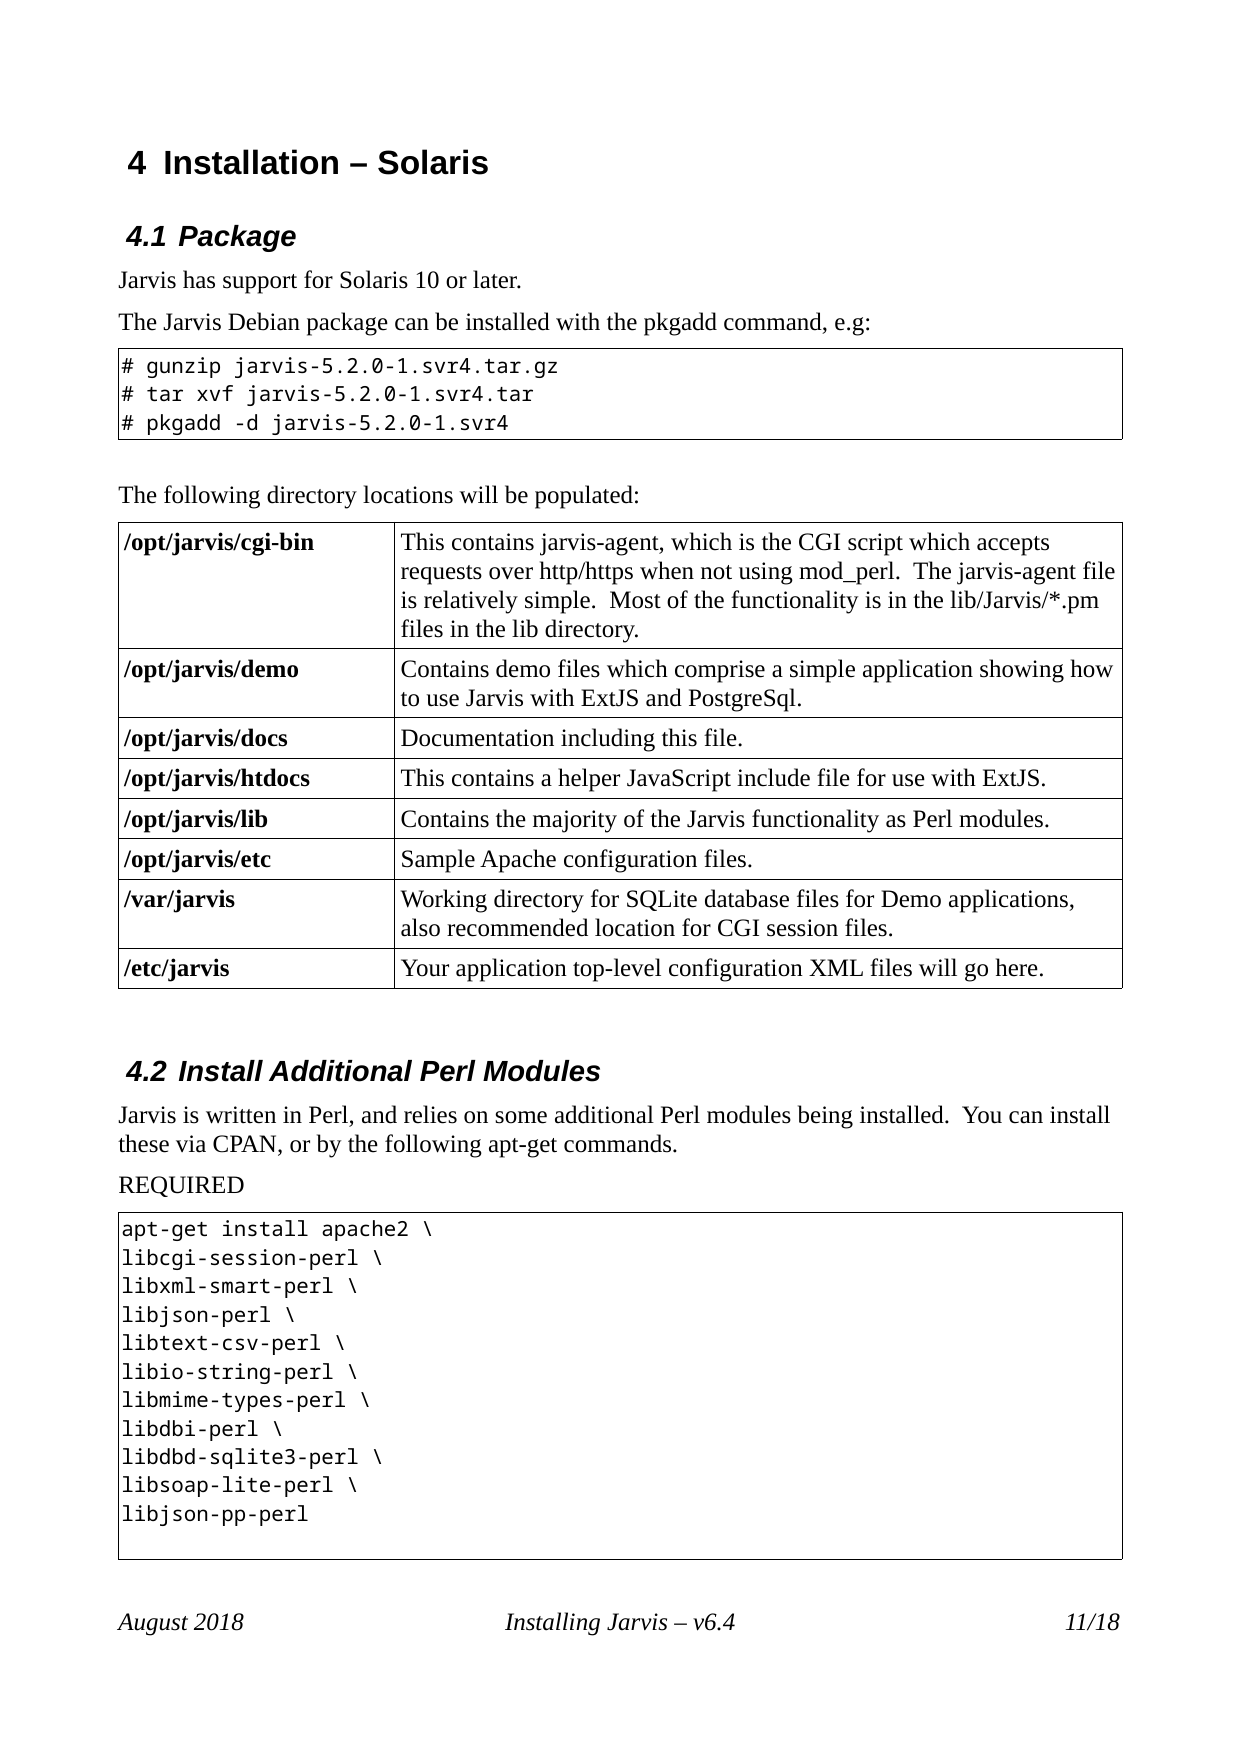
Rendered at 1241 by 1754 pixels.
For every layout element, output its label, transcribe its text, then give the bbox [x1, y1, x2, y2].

text libdbd-sqlite3-perl \ [119, 1439, 1122, 1467]
table_header /opt/jarvis/cgi-bin [119, 523, 394, 648]
table_cell /etc/jarvis [119, 949, 394, 988]
table_cell Documentation including this file. [395, 718, 1122, 758]
table_cell /opt/jarvis/etc [119, 839, 394, 878]
table_cell /opt/jarvis/demo [119, 649, 394, 717]
text Jarvis is written in Perl, and relies on some additional Perl modules being installed. You can install these via CPAN, or by the following apt-get commands. [118, 1100, 1122, 1158]
text REQUIRED [118, 1170, 1122, 1199]
subtitle Installation – Solaris [118, 143, 1122, 182]
text The following directory locations will be populated: [118, 480, 1122, 509]
text Jarvis has support for Solaris 10 or later. [118, 265, 1122, 294]
table_header This contains jarvis-agent, which is the CGI script which accepts requests over http/https when not using mod_perl. The jarvis-agent file is relatively simple. Most of the functionality is in the lib/Jarvis/*.pm files in the lib directory. [395, 523, 1122, 648]
table_cell /opt/jarvis/lib [119, 799, 394, 838]
text # tar xvf jarvis-5.2.0-1.svr4.tar [119, 376, 1122, 405]
text The Jarvis Debian package can be installed with the pkgadd command, e.g: [118, 307, 1122, 335]
text libmime-types-perl \ [119, 1382, 1122, 1411]
text # gunzip jarvis-5.2.0-1.svr4.tar.gz [119, 349, 1122, 376]
table_cell /opt/jarvis/htdocs [119, 759, 394, 798]
table_cell /var/jarvis [119, 880, 394, 948]
table_cell This contains a helper JavaScript include file for use with ExtJS. [395, 759, 1122, 798]
text libtext-csv-perl \ [119, 1325, 1122, 1354]
text libjson-perl \ [119, 1297, 1122, 1325]
text libsoap-lite-perl \ [119, 1467, 1122, 1496]
table_cell Working directory for SQLite database files for Demo applications, also recommended location for CGI session files. [395, 880, 1122, 948]
table_cell Contains demo files which comprise a simple application showing how to use Jarvis with ExtJS and PostgreSql. [395, 649, 1122, 717]
text libxml-smart-perl \ [119, 1268, 1122, 1297]
text libio-string-perl \ [119, 1354, 1122, 1382]
text libjson-pp-perl [119, 1496, 1122, 1527]
text apt-get install apache2 \ [119, 1213, 1122, 1240]
subtitle Install Additional Perl Modules [118, 1054, 1122, 1088]
table_cell Your application top-level configuration XML files will go here. [395, 949, 1122, 988]
text # pkgadd -d jarvis-5.2.0-1.svr4 [119, 405, 1122, 439]
text libdbi-perl \ [119, 1411, 1122, 1439]
table_cell Contains the majority of the Jarvis functionality as Perl modules. [395, 799, 1122, 838]
table_cell /opt/jarvis/docs [119, 718, 394, 758]
table_cell Sample Apache configuration files. [395, 839, 1122, 878]
subtitle Package [118, 219, 1122, 253]
text libcgi-session-perl \ [119, 1240, 1122, 1268]
